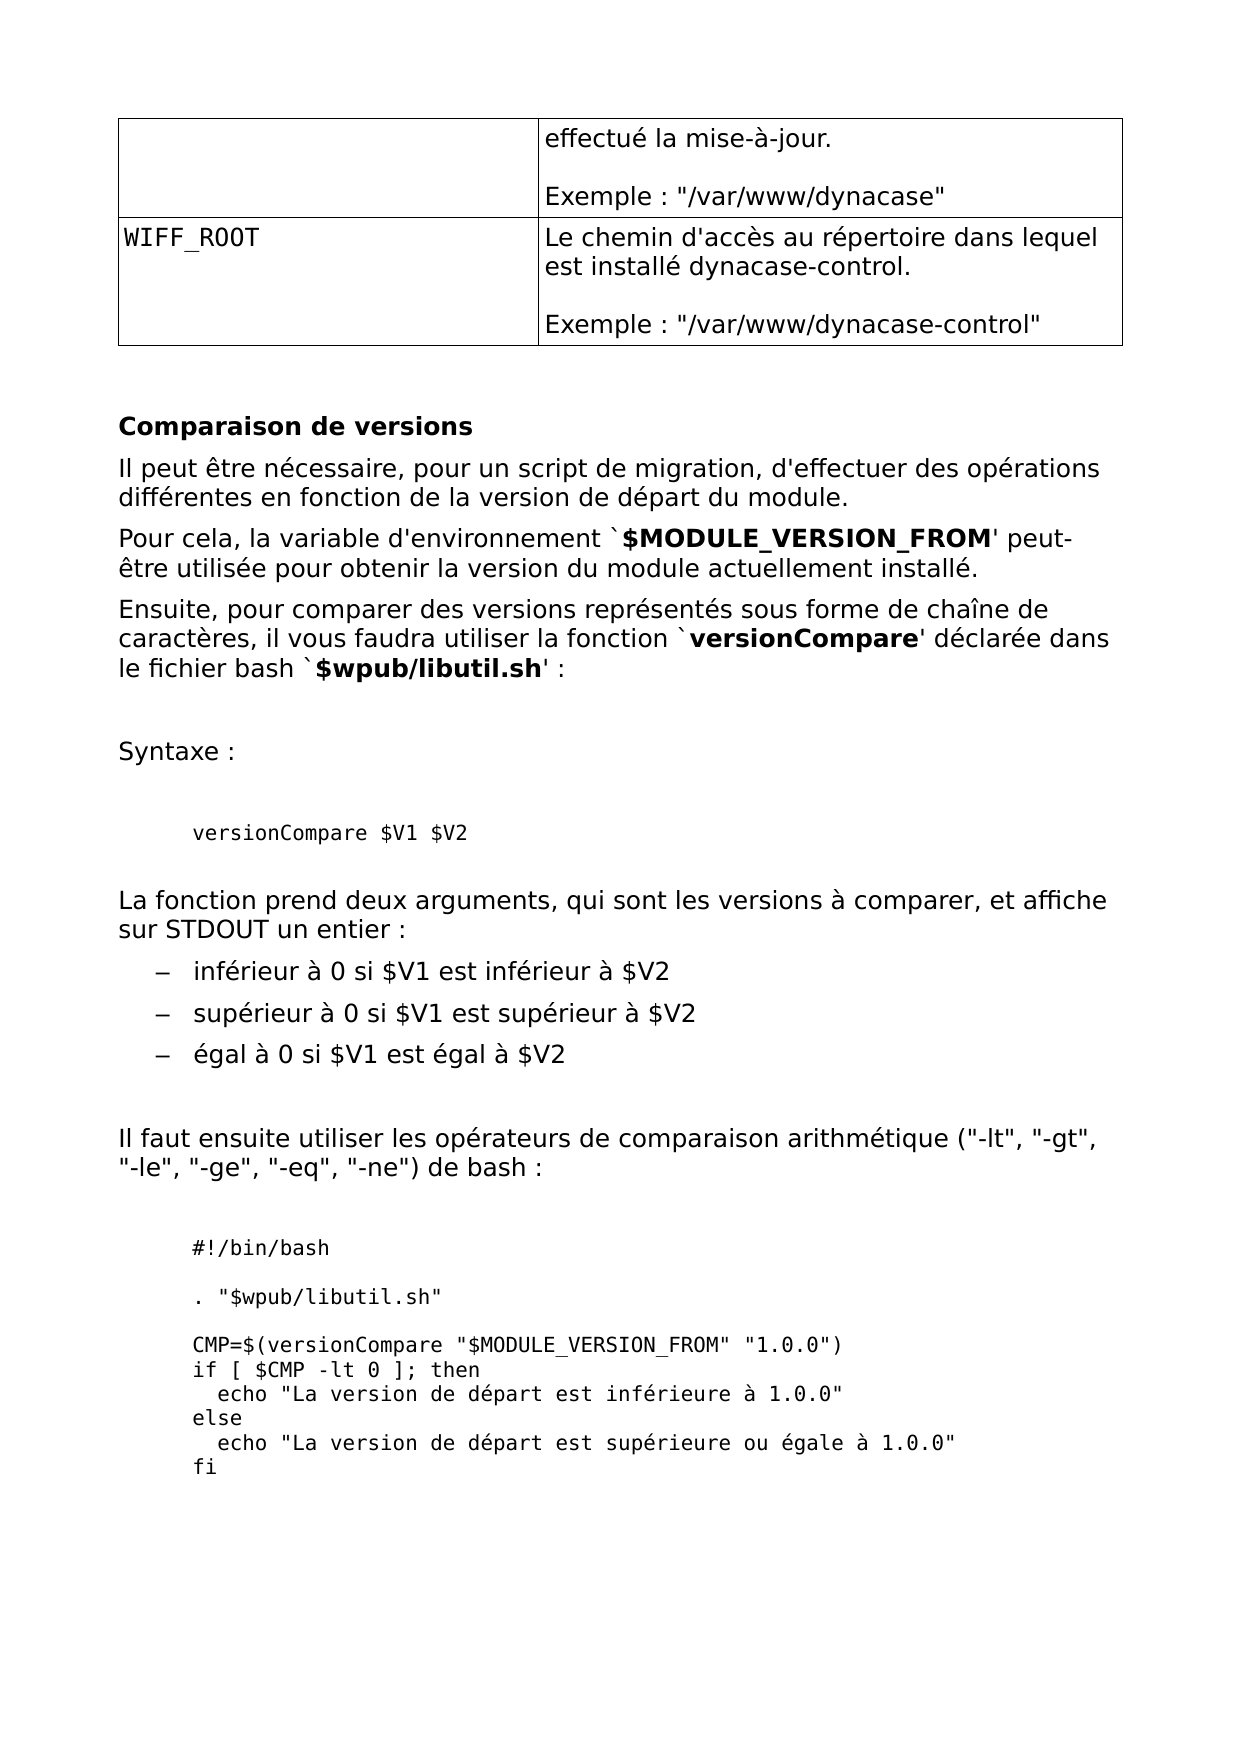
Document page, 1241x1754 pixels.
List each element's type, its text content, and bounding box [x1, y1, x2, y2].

text La fonction prend deux arguments, qui sont les versions à comparer, et affiche sur STDOUT un entier : [118, 886, 1122, 945]
text Il peut être nécessaire, pour un script de migration, d'effectuer des opérations différentes en fonction de la version de départ du module. [118, 454, 1122, 512]
text fi [192, 1455, 1122, 1479]
subtitle Comparaison de versions [118, 412, 1122, 441]
text Ensuite, pour comparer des versions représentés sous forme de chaîne de caractères, il vous faudra utiliser la fonction `versionCompare' déclarée dans le fichier bash `$wpub/libutil.sh' : [118, 596, 1122, 683]
table_cell [119, 119, 538, 217]
table_cell effectué la mise-à-jour. Exemple : "/var/www/dynacase" [539, 119, 1122, 217]
text echo "La version de départ est inférieure à 1.0.0" [192, 1382, 1122, 1406]
text echo "La version de départ est supérieure ou égale à 1.0.0" [192, 1431, 1122, 1455]
text #!/bin/bash [192, 1236, 1122, 1261]
text if [ $CMP -lt 0 ]; then [192, 1358, 1122, 1382]
list supérieur à 0 si $V1 est supérieur à $V2 [156, 999, 1122, 1028]
text . "$wpub/libutil.sh" [192, 1285, 1122, 1309]
table_cell WIFF_ROOT [119, 218, 538, 345]
text Pour cela, la variable d'environnement `$MODULE_VERSION_FROM' peut-être utilisée pour obtenir la version du module actuellement installé. [118, 525, 1122, 583]
list égal à 0 si $V1 est égal à $V2 [156, 1041, 1122, 1070]
table_cell Le chemin d'accès au répertoire dans lequel est installé dynacase-control. Exemple : "/var/www/dynacase-control" [539, 218, 1122, 345]
list inférieur à 0 si $V1 est inférieur à $V2 [156, 957, 1122, 986]
text Syntaxe : [118, 737, 1122, 766]
text versionCompare $V1 $V2 [192, 821, 1122, 845]
text Il faut ensuite utiliser les opérateurs de comparaison arithmétique ("-lt", "-gt", "-le", "-ge", "-eq", "-ne") de bash : [118, 1124, 1122, 1182]
text else [192, 1406, 1122, 1431]
text CMP=$(versionCompare "$MODULE_VERSION_FROM" "1.0.0") [192, 1333, 1122, 1358]
